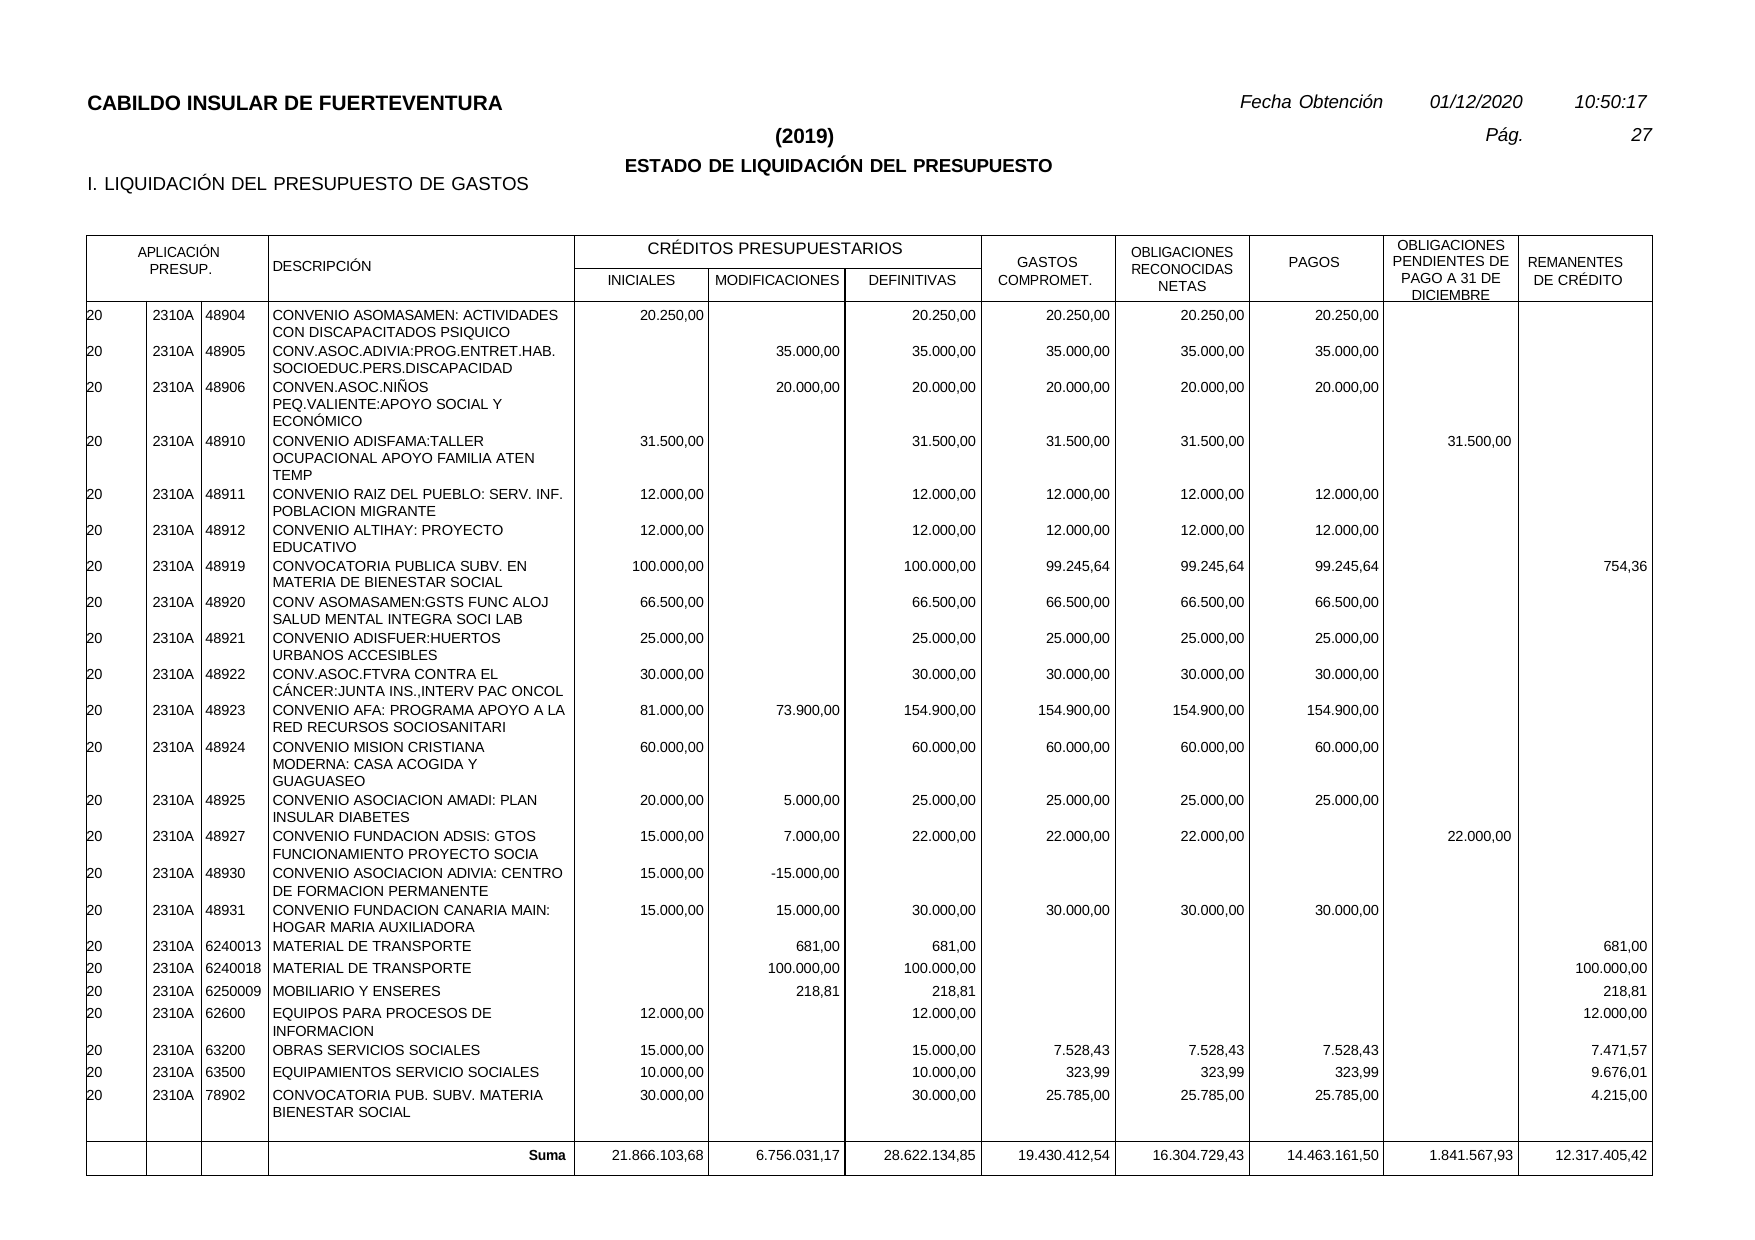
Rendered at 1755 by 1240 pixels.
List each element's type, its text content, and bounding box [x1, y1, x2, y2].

table_cell 48930 [202, 864, 268, 882]
table_cell 218,81 [709, 980, 844, 1141]
table_cell [87, 323, 146, 341]
table_cell 22.000,00 [982, 828, 1115, 846]
table_cell [1384, 502, 1518, 521]
table_cell 25.000,00 [846, 629, 981, 647]
table_cell [982, 756, 1115, 773]
table_cell [846, 575, 981, 593]
table_cell [575, 341, 708, 359]
table_cell [1116, 647, 1249, 666]
table_cell 28.622.134,85 [846, 1142, 981, 1175]
table_cell [846, 756, 981, 773]
table_cell MODIFICACIONES [709, 269, 844, 301]
table_cell [202, 684, 268, 702]
table_cell [1519, 1022, 1652, 1040]
table_cell 2310A [147, 341, 201, 359]
table_cell [1519, 900, 1652, 918]
table_cell 30.000,00 [1250, 900, 1383, 918]
table_cell [1250, 1022, 1383, 1040]
table_cell 20.250,00 [982, 302, 1115, 323]
table_cell [709, 521, 844, 539]
table_cell [87, 773, 146, 791]
table_cell [1250, 957, 1383, 979]
table_cell CONVENIO RAIZ DEL PUEBLO: SERV. INF. [269, 484, 574, 502]
table_cell 12.000,00 [1116, 484, 1249, 502]
table_cell 30.000,00 [575, 666, 708, 684]
table_cell [1519, 629, 1652, 647]
table_cell [1384, 484, 1518, 502]
table_cell 20.250,00 [575, 302, 708, 323]
table_cell CONVENIO AFA: PROGRAMA APOYO A LA [269, 702, 574, 720]
table_cell [1519, 846, 1652, 864]
table_cell [87, 810, 146, 828]
table_cell [575, 396, 708, 413]
table_cell [1116, 773, 1249, 791]
table_cell 48922 [202, 666, 268, 684]
table_cell [1250, 828, 1383, 846]
table_cell 2310A [147, 702, 201, 720]
table_cell [202, 882, 268, 900]
table_cell [575, 539, 708, 557]
table_cell 12.000,00 [1250, 484, 1383, 502]
table_cell 15.000,00 [575, 1040, 708, 1061]
table_cell [1519, 611, 1652, 629]
table_cell [202, 396, 268, 413]
table_cell [575, 466, 708, 484]
table_cell [846, 539, 981, 557]
table_cell 20 [87, 431, 146, 449]
table_cell 681,00 [709, 936, 844, 957]
table_cell CONVEN.ASOC.NIÑOS [269, 378, 574, 396]
table_cell 2310A [147, 378, 201, 396]
table_cell 20 [87, 1084, 146, 1141]
table_cell [1116, 360, 1249, 378]
table_cell [1519, 791, 1652, 809]
table_cell [1384, 773, 1518, 791]
table_cell 20 [87, 1061, 146, 1083]
table_cell [982, 1002, 1115, 1022]
table_cell RED RECURSOS SOCIOSANITARI [269, 720, 574, 738]
table_cell [1384, 666, 1518, 684]
table_cell URBANOS ACCESIBLES [269, 647, 574, 666]
table_cell [709, 684, 844, 702]
table_cell 30.000,00 [575, 1084, 708, 1141]
table_cell 20 [87, 900, 146, 918]
table_cell [575, 882, 708, 900]
table_cell [202, 502, 268, 521]
table_cell 15.000,00 [709, 900, 844, 918]
table_cell [1116, 980, 1249, 1002]
table_cell [982, 396, 1115, 413]
table_cell 2310A [147, 431, 201, 449]
table_cell [202, 810, 268, 828]
table_cell [575, 980, 708, 1002]
table_cell 2310A [147, 521, 201, 539]
table_cell [1116, 864, 1249, 882]
table_cell CÁNCER:JUNTA INS.,INTERV PAC ONCOL [269, 684, 574, 702]
table_cell 12.000,00 [846, 484, 981, 502]
table_cell EQUIPOS PARA PROCESOS DE [269, 1002, 574, 1022]
table_cell 48910 [202, 431, 268, 449]
table_cell [575, 647, 708, 666]
table_cell [1116, 684, 1249, 702]
table_cell [87, 413, 146, 431]
table_cell 62600 [202, 1002, 268, 1022]
table_cell [982, 980, 1115, 1002]
table_cell 154.900,00 [1250, 702, 1383, 720]
table_cell 30.000,00 [982, 666, 1115, 684]
table_cell 31.500,00 [1116, 431, 1249, 449]
table_cell [982, 413, 1115, 431]
table_cell [1250, 882, 1383, 900]
table_cell 12.000,00 [846, 1002, 981, 1022]
table_cell DEFINITIVAS [846, 269, 981, 301]
table_cell [982, 918, 1115, 936]
table_cell 754,36 [1519, 302, 1652, 575]
table_cell [846, 449, 981, 466]
table_cell 2310A [147, 936, 201, 957]
table_cell [1116, 756, 1249, 773]
table_cell 2310A [147, 302, 201, 323]
table_cell HOGAR MARIA AUXILIADORA [269, 918, 574, 936]
table_cell [1250, 1002, 1383, 1022]
table_cell [202, 575, 268, 593]
table_cell 20 [87, 302, 146, 323]
table_cell 20 [87, 936, 146, 957]
table_cell CONVENIO FUNDACION CANARIA MAIN: [269, 900, 574, 918]
table_cell [575, 936, 708, 957]
table_cell [1250, 466, 1383, 484]
table_cell [575, 918, 708, 936]
table_cell 2310A [147, 864, 201, 882]
table_cell CONVENIO FUNDACION ADSIS: GTOS [269, 828, 574, 846]
table_cell POBLACION MIGRANTE [269, 502, 574, 521]
table_cell 35.000,00 [1116, 341, 1249, 359]
table_cell MATERIA DE BIENESTAR SOCIAL [269, 575, 574, 593]
table_cell 22.000,00 [1116, 828, 1249, 846]
table_cell 2310A [147, 738, 201, 756]
table_cell [202, 539, 268, 557]
table_cell [846, 323, 981, 341]
table_cell [1519, 773, 1652, 791]
table_cell [1519, 864, 1652, 882]
table_cell [1116, 449, 1249, 466]
table_cell 20.000,00 [575, 791, 708, 809]
table_cell [982, 323, 1115, 341]
table_header OBLIGACIONES RECONOCIDAS NETAS [1116, 236, 1249, 301]
table_cell [709, 882, 844, 900]
table_cell 20.000,00 [982, 378, 1115, 396]
table_cell [1116, 882, 1249, 900]
table_cell [709, 629, 844, 647]
table_cell 78902 [202, 1084, 268, 1141]
table_cell [1519, 593, 1652, 611]
table_cell [147, 773, 201, 791]
table_cell 4.215,00 [1519, 1084, 1652, 1141]
table_cell [709, 611, 844, 629]
table_cell [202, 647, 268, 666]
table_cell 48919 [202, 557, 268, 575]
table_cell [202, 611, 268, 629]
table_cell CONVOCATORIA PUBLICA SUBV. EN [269, 557, 574, 575]
table_cell [202, 1142, 268, 1175]
table_cell [202, 360, 268, 378]
table_cell [575, 449, 708, 466]
table_cell 15.000,00 [575, 864, 708, 882]
table_cell [1384, 539, 1518, 557]
table_cell 35.000,00 [709, 302, 844, 359]
table_cell [1519, 702, 1652, 720]
table_cell [202, 1022, 268, 1040]
table_cell CONVENIO ADISFAMA:TALLER [269, 431, 574, 449]
table_cell 25.000,00 [1116, 629, 1249, 647]
table_cell [575, 611, 708, 629]
table_cell 14.463.161,50 [1250, 1142, 1383, 1175]
table_cell [87, 449, 146, 466]
table_cell [202, 918, 268, 936]
table_cell 20.000,00 [1116, 378, 1249, 396]
table_cell 60.000,00 [1116, 738, 1249, 756]
table_cell 99.245,64 [1250, 557, 1383, 575]
table_cell 25.000,00 [575, 629, 708, 647]
table_cell -15.000,00 [709, 864, 844, 882]
table_cell [1116, 502, 1249, 521]
table_cell [87, 502, 146, 521]
table_cell [147, 684, 201, 702]
table_cell 30.000,00 [846, 666, 981, 684]
table_cell FUNCIONAMIENTO PROYECTO SOCIA [269, 846, 574, 864]
table_cell [147, 396, 201, 413]
table_cell [982, 773, 1115, 791]
table_cell 20 [87, 629, 146, 647]
table_header DESCRIPCIÓN [269, 236, 574, 301]
table_cell [982, 360, 1115, 378]
table_cell [87, 756, 146, 773]
table_cell CONVENIO ASOCIACION AMADI: PLAN [269, 791, 574, 809]
table_header REMANENTES DE CRÉDITO [1519, 236, 1652, 301]
table_cell [709, 413, 844, 431]
table_cell [147, 449, 201, 466]
table_cell 20 [87, 484, 146, 502]
table_cell 218,81 [846, 980, 981, 1002]
table_cell [846, 684, 981, 702]
table_cell 100.000,00 [846, 957, 981, 979]
table_cell 20 [87, 828, 146, 846]
table_cell [982, 502, 1115, 521]
table_cell 1.841.567,93 [1384, 1142, 1518, 1175]
table_cell PEQ.VALIENTE:APOYO SOCIAL Y [269, 396, 574, 413]
table_cell [202, 413, 268, 431]
table_cell 48920 [202, 593, 268, 611]
table_cell [846, 810, 981, 828]
table_cell [147, 611, 201, 629]
table_cell [1519, 756, 1652, 773]
table_cell 2310A [147, 557, 201, 575]
table_cell 48923 [202, 702, 268, 720]
table_cell [709, 557, 844, 575]
table_cell [147, 846, 201, 864]
table_cell [1116, 1002, 1249, 1022]
table_cell [709, 431, 844, 449]
table_cell 100.000,00 [846, 557, 981, 575]
table_cell 25.000,00 [1250, 791, 1383, 809]
table_cell [575, 810, 708, 828]
table_cell [982, 611, 1115, 629]
table_cell [87, 466, 146, 484]
table_cell 48912 [202, 521, 268, 539]
table_cell [575, 1022, 708, 1040]
table_cell [202, 773, 268, 791]
table_cell [982, 846, 1115, 864]
table_cell 20 [87, 378, 146, 396]
table_cell [147, 720, 201, 738]
table_cell [1250, 980, 1383, 1002]
table_cell 73.900,00 [709, 702, 844, 720]
table_cell [846, 502, 981, 521]
table_cell 19.430.412,54 [982, 1142, 1115, 1175]
table_cell [1250, 864, 1383, 882]
table_cell [202, 449, 268, 466]
table_cell 12.000,00 [982, 484, 1115, 502]
table_cell 5.000,00 [709, 791, 844, 809]
table_cell 60.000,00 [846, 738, 981, 756]
table_cell 20 [87, 980, 146, 1002]
table_cell [1384, 466, 1518, 484]
table_cell 7.528,43 [1250, 1040, 1383, 1061]
table_cell 30.000,00 [846, 900, 981, 918]
table_cell CONVENIO ASOCIACION ADIVIA: CENTRO [269, 864, 574, 882]
table_cell [1250, 720, 1383, 738]
table_cell 100.000,00 [575, 557, 708, 575]
table_cell 66.500,00 [1250, 593, 1383, 611]
table_cell [1384, 593, 1518, 611]
table_cell 30.000,00 [1116, 666, 1249, 684]
table_cell 22.000,00 [1384, 828, 1518, 1141]
table_cell [1384, 647, 1518, 666]
table_cell [709, 918, 844, 936]
table_cell [202, 756, 268, 773]
table_cell [1116, 413, 1249, 431]
table_cell 2310A [147, 666, 201, 684]
table_cell 12.000,00 [846, 521, 981, 539]
table_cell [1250, 647, 1383, 666]
table_cell 12.000,00 [575, 1002, 708, 1022]
table_cell [87, 882, 146, 900]
table_cell 15.000,00 [575, 828, 708, 846]
table_cell [1519, 684, 1652, 702]
table_cell 63500 [202, 1061, 268, 1083]
table_cell [1384, 611, 1518, 629]
table_cell [87, 846, 146, 864]
table_cell 15.000,00 [575, 900, 708, 918]
table_cell 7.000,00 [709, 828, 844, 846]
table_cell [709, 539, 844, 557]
table_cell [846, 413, 981, 431]
table_cell 48924 [202, 738, 268, 756]
table_cell 99.245,64 [1116, 557, 1249, 575]
table_cell [1519, 666, 1652, 684]
table_cell [1250, 575, 1383, 593]
table_cell [87, 918, 146, 936]
table_cell 35.000,00 [982, 341, 1115, 359]
table_cell 81.000,00 [575, 702, 708, 720]
table_cell 6240013 [202, 936, 268, 957]
table_cell [1384, 810, 1518, 828]
table_cell 99.245,64 [982, 557, 1115, 575]
table_cell 20.250,00 [1116, 302, 1249, 323]
table_cell 20 [87, 791, 146, 809]
table_cell [982, 466, 1115, 484]
table_cell 48905 [202, 341, 268, 359]
table_cell 31.500,00 [1384, 302, 1518, 449]
table_header APLICACIÓN PRESUP. [87, 236, 268, 301]
table_cell 2310A [147, 791, 201, 809]
table_cell [575, 413, 708, 431]
table_cell [709, 466, 844, 484]
table_cell [846, 864, 981, 882]
table_cell 2310A [147, 957, 201, 979]
table_cell [1384, 738, 1518, 756]
table_cell [709, 738, 844, 756]
table_cell 20.000,00 [846, 378, 981, 396]
table_cell 60.000,00 [1250, 738, 1383, 756]
table_cell [1250, 413, 1383, 431]
table_cell 60.000,00 [982, 738, 1115, 756]
table_cell 681,00 [846, 936, 981, 957]
table_cell CONV ASOMASAMEN:GSTS FUNC ALOJ [269, 593, 574, 611]
table_cell 100.000,00 [709, 957, 844, 979]
table_cell CONV.ASOC.ADIVIA:PROG.ENTRET.HAB. [269, 341, 574, 359]
table_cell [147, 575, 201, 593]
table_cell [1250, 846, 1383, 864]
table_cell [202, 466, 268, 484]
table_cell [982, 882, 1115, 900]
table_cell [575, 957, 708, 979]
table_cell [846, 466, 981, 484]
table_cell 12.000,00 [575, 521, 708, 539]
table_cell TEMP [269, 466, 574, 484]
table_cell [982, 684, 1115, 702]
table_cell 20.250,00 [846, 302, 981, 323]
table_cell [575, 684, 708, 702]
table_cell [709, 593, 844, 611]
table_cell [575, 323, 708, 341]
table_cell [709, 360, 844, 378]
table_cell [87, 647, 146, 666]
table_cell [1384, 575, 1518, 593]
table_cell 20 [87, 557, 146, 575]
table_cell 66.500,00 [846, 593, 981, 611]
table_cell 48921 [202, 629, 268, 647]
table_cell [982, 864, 1115, 882]
table_cell [1250, 323, 1383, 341]
table_cell INICIALES [575, 269, 708, 301]
table_cell [1116, 323, 1249, 341]
table_cell 323,99 [982, 1061, 1115, 1083]
table_cell 7.528,43 [1116, 1040, 1249, 1061]
table_cell [147, 1022, 201, 1040]
table_cell [1116, 575, 1249, 593]
table_header OBLIGACIONES PENDIENTES DE PAGO A 31 DE DICIEMBRE [1384, 236, 1518, 301]
table_cell [846, 360, 981, 378]
table_cell [1250, 396, 1383, 413]
table_cell [982, 720, 1115, 738]
table_cell [709, 575, 844, 593]
table_cell MOBILIARIO Y ENSERES [269, 980, 574, 1002]
table_cell 2310A [147, 828, 201, 846]
table_cell [147, 413, 201, 431]
table_cell SALUD MENTAL INTEGRA SOCI LAB [269, 611, 574, 629]
table_cell [87, 396, 146, 413]
table_cell 20 [87, 521, 146, 539]
table_cell [87, 539, 146, 557]
table_cell CONVOCATORIA PUB. SUBV. MATERIA [269, 1084, 574, 1103]
table_cell [575, 502, 708, 521]
table_cell [147, 466, 201, 484]
table_cell [1116, 810, 1249, 828]
table_cell [87, 720, 146, 738]
table_cell 10.000,00 [846, 1061, 981, 1083]
table_cell [1519, 647, 1652, 666]
table_cell [709, 647, 844, 666]
table_cell INSULAR DIABETES [269, 810, 574, 828]
table_cell 60.000,00 [575, 738, 708, 756]
table_cell [1384, 791, 1518, 809]
table_cell DE FORMACION PERMANENTE [269, 882, 574, 900]
table_cell 323,99 [1250, 1061, 1383, 1083]
table_cell [147, 756, 201, 773]
table_cell 31.500,00 [575, 431, 708, 449]
table_cell 154.900,00 [846, 702, 981, 720]
table_cell [1384, 684, 1518, 702]
table_cell [709, 502, 844, 521]
table_cell MODERNA: CASA ACOGIDA Y [269, 756, 574, 773]
table_cell [202, 323, 268, 341]
table_cell BIENESTAR SOCIAL [269, 1103, 574, 1141]
table_cell [846, 846, 981, 864]
table_cell [202, 720, 268, 738]
table_cell 35.000,00 [846, 341, 981, 359]
table_cell CONV.ASOC.FTVRA CONTRA EL [269, 666, 574, 684]
table_cell 6250009 [202, 980, 268, 1002]
table_cell [1519, 882, 1652, 900]
table_cell 6.756.031,17 [709, 1142, 844, 1175]
table_cell [87, 575, 146, 593]
table_cell EDUCATIVO [269, 539, 574, 557]
table_cell 30.000,00 [846, 1084, 981, 1141]
table_cell [709, 773, 844, 791]
table_cell [1519, 828, 1652, 846]
table_cell [982, 647, 1115, 666]
table_cell [982, 449, 1115, 466]
table_cell [709, 484, 844, 502]
table_cell 66.500,00 [982, 593, 1115, 611]
table_cell CONVENIO MISION CRISTIANA [269, 738, 574, 756]
table_cell [1250, 431, 1383, 449]
table_cell [575, 720, 708, 738]
table_cell [1519, 810, 1652, 828]
table_cell 2310A [147, 484, 201, 502]
table_cell [709, 720, 844, 738]
table_cell 2310A [147, 1002, 201, 1022]
table_cell 218,81 [1519, 980, 1652, 1002]
table_cell 9.676,01 [1519, 1061, 1652, 1083]
table_cell 31.500,00 [982, 431, 1115, 449]
table_cell [846, 882, 981, 900]
table_cell [709, 449, 844, 466]
table_cell [1116, 720, 1249, 738]
table_cell [147, 882, 201, 900]
table_cell 2310A [147, 900, 201, 918]
table_cell [1250, 773, 1383, 791]
table_cell [1250, 936, 1383, 957]
table_cell INFORMACION [269, 1022, 574, 1040]
table_cell [1250, 502, 1383, 521]
table_cell [87, 1022, 146, 1040]
table_cell [982, 810, 1115, 828]
table_cell 12.000,00 [1250, 521, 1383, 539]
table_cell 6240018 [202, 957, 268, 979]
table_cell [147, 1142, 201, 1175]
table_cell [147, 360, 201, 378]
table_cell 7.528,43 [982, 1040, 1115, 1061]
table_cell [1250, 449, 1383, 466]
table_cell 20.000,00 [709, 378, 844, 396]
table_cell [575, 360, 708, 378]
table_cell [1250, 684, 1383, 702]
table_cell [846, 720, 981, 738]
table_cell 12.000,00 [575, 484, 708, 502]
table_cell 323,99 [1116, 1061, 1249, 1083]
table_cell [1250, 810, 1383, 828]
table_cell SOCIOEDUC.PERS.DISCAPACIDAD [269, 360, 574, 378]
table_cell [1116, 846, 1249, 864]
table_cell 12.000,00 [1519, 1002, 1652, 1022]
table_cell 48925 [202, 791, 268, 809]
table_cell 20 [87, 666, 146, 684]
table_cell 30.000,00 [1116, 900, 1249, 918]
table_cell 12.000,00 [982, 521, 1115, 539]
table_cell [147, 810, 201, 828]
table_cell [709, 396, 844, 413]
table_cell [1116, 1022, 1249, 1040]
table_cell CON DISCAPACITADOS PSIQUICO [269, 323, 574, 341]
table_cell [1519, 720, 1652, 738]
table_cell MATERIAL DE TRANSPORTE [269, 957, 574, 979]
table_cell [575, 846, 708, 864]
table_cell [982, 957, 1115, 979]
table_cell [1116, 611, 1249, 629]
table_cell 48927 [202, 828, 268, 846]
table_cell [87, 611, 146, 629]
table_cell [982, 575, 1115, 593]
table_cell [709, 666, 844, 684]
table_cell [846, 1022, 981, 1040]
table_cell [1250, 918, 1383, 936]
table_cell CONVENIO ASOMASAMEN: ACTIVIDADES [269, 302, 574, 323]
table_cell [709, 846, 844, 864]
table_cell 20 [87, 1002, 146, 1022]
table_cell [1250, 756, 1383, 773]
table_cell 48904 [202, 302, 268, 323]
table_cell 2310A [147, 1084, 201, 1141]
table_cell 25.000,00 [1250, 629, 1383, 647]
table_cell ECONÓMICO [269, 413, 574, 431]
table_cell 154.900,00 [1116, 702, 1249, 720]
table_cell Suma [269, 1142, 574, 1175]
table_cell [202, 846, 268, 864]
table_cell [709, 810, 844, 828]
table_cell 2310A [147, 629, 201, 647]
table_header GASTOS COMPROMET. [982, 236, 1115, 301]
table_cell [1116, 466, 1249, 484]
table_cell 2310A [147, 980, 201, 1002]
table_cell [147, 539, 201, 557]
table_cell [1384, 521, 1518, 539]
table_cell [575, 378, 708, 396]
table_cell [709, 756, 844, 773]
table_cell CONVENIO ALTIHAY: PROYECTO [269, 521, 574, 539]
table_header CRÉDITOS PRESUPUESTARIOS [575, 236, 981, 268]
table_cell 48931 [202, 900, 268, 918]
table_cell CONVENIO ADISFUER:HUERTOS [269, 629, 574, 647]
table_cell [147, 647, 201, 666]
table_cell [87, 684, 146, 702]
table_cell 2310A [147, 593, 201, 611]
table_cell [846, 396, 981, 413]
table_cell 25.000,00 [982, 629, 1115, 647]
table_cell [1519, 575, 1652, 593]
table_cell 20.000,00 [1250, 378, 1383, 396]
table_cell MATERIAL DE TRANSPORTE [269, 936, 574, 957]
table_cell 66.500,00 [1116, 593, 1249, 611]
table_cell 31.500,00 [846, 431, 981, 449]
table_cell 30.000,00 [1250, 666, 1383, 684]
table_cell [1384, 756, 1518, 773]
table_cell [1384, 557, 1518, 575]
table_cell OBRAS SERVICIOS SOCIALES [269, 1040, 574, 1061]
table_cell [846, 773, 981, 791]
table_cell [846, 918, 981, 936]
table_cell 25.785,00 [1250, 1084, 1383, 1141]
table_cell [982, 936, 1115, 957]
table_cell 7.471,57 [1519, 1040, 1652, 1061]
table_cell 25.000,00 [1116, 791, 1249, 809]
table_cell [1250, 539, 1383, 557]
table_cell 20 [87, 1040, 146, 1061]
table_cell [1250, 611, 1383, 629]
table_cell 25.785,00 [982, 1084, 1115, 1141]
table_cell [87, 1142, 146, 1175]
table_cell 35.000,00 [1250, 341, 1383, 359]
table_cell 25.000,00 [846, 791, 981, 809]
table_cell [1384, 720, 1518, 738]
table_cell [1384, 702, 1518, 720]
table_cell 48906 [202, 378, 268, 396]
table_cell [1519, 738, 1652, 756]
table_cell [147, 502, 201, 521]
table_cell 2310A [147, 1061, 201, 1083]
table_cell 25.785,00 [1116, 1084, 1249, 1141]
table_cell EQUIPAMIENTOS SERVICIO SOCIALES [269, 1061, 574, 1083]
table_cell 20 [87, 864, 146, 882]
table_cell [575, 575, 708, 593]
table_cell [982, 539, 1115, 557]
table_cell [1116, 918, 1249, 936]
table_cell 20 [87, 702, 146, 720]
table_cell OCUPACIONAL APOYO FAMILIA ATEN [269, 449, 574, 466]
table_cell 2310A [147, 1040, 201, 1061]
table_cell [1116, 539, 1249, 557]
table_cell 15.000,00 [846, 1040, 981, 1061]
table_cell 30.000,00 [982, 900, 1115, 918]
table_cell [147, 918, 201, 936]
table_cell 12.317.405,42 [1519, 1142, 1652, 1175]
table_cell GUAGUASEO [269, 773, 574, 791]
table_cell 681,00 [1519, 936, 1652, 957]
table_cell 10.000,00 [575, 1061, 708, 1083]
table_cell 20.250,00 [1250, 302, 1383, 323]
table_cell 48911 [202, 484, 268, 502]
table_cell 100.000,00 [1519, 957, 1652, 979]
table_cell [846, 611, 981, 629]
table_cell [575, 773, 708, 791]
table_cell [1116, 957, 1249, 979]
table_cell 20 [87, 341, 146, 359]
table_cell 154.900,00 [982, 702, 1115, 720]
table_cell [1250, 360, 1383, 378]
table_cell [982, 1022, 1115, 1040]
table_cell 12.000,00 [1116, 521, 1249, 539]
table_cell 20 [87, 957, 146, 979]
table_cell 25.000,00 [982, 791, 1115, 809]
table_cell [147, 323, 201, 341]
table_cell 16.304.729,43 [1116, 1142, 1249, 1175]
table_cell 63200 [202, 1040, 268, 1061]
table_cell 20 [87, 593, 146, 611]
table_cell [846, 647, 981, 666]
table_cell [1384, 449, 1518, 466]
table_cell 22.000,00 [846, 828, 981, 846]
table_cell [1519, 918, 1652, 936]
table_cell [1116, 396, 1249, 413]
table_cell 21.866.103,68 [575, 1142, 708, 1175]
table_cell [575, 756, 708, 773]
table_header PAGOS [1250, 236, 1383, 301]
table_cell [1384, 629, 1518, 647]
table_cell 20 [87, 738, 146, 756]
table_cell [87, 360, 146, 378]
table_cell 66.500,00 [575, 593, 708, 611]
table_cell [1116, 936, 1249, 957]
